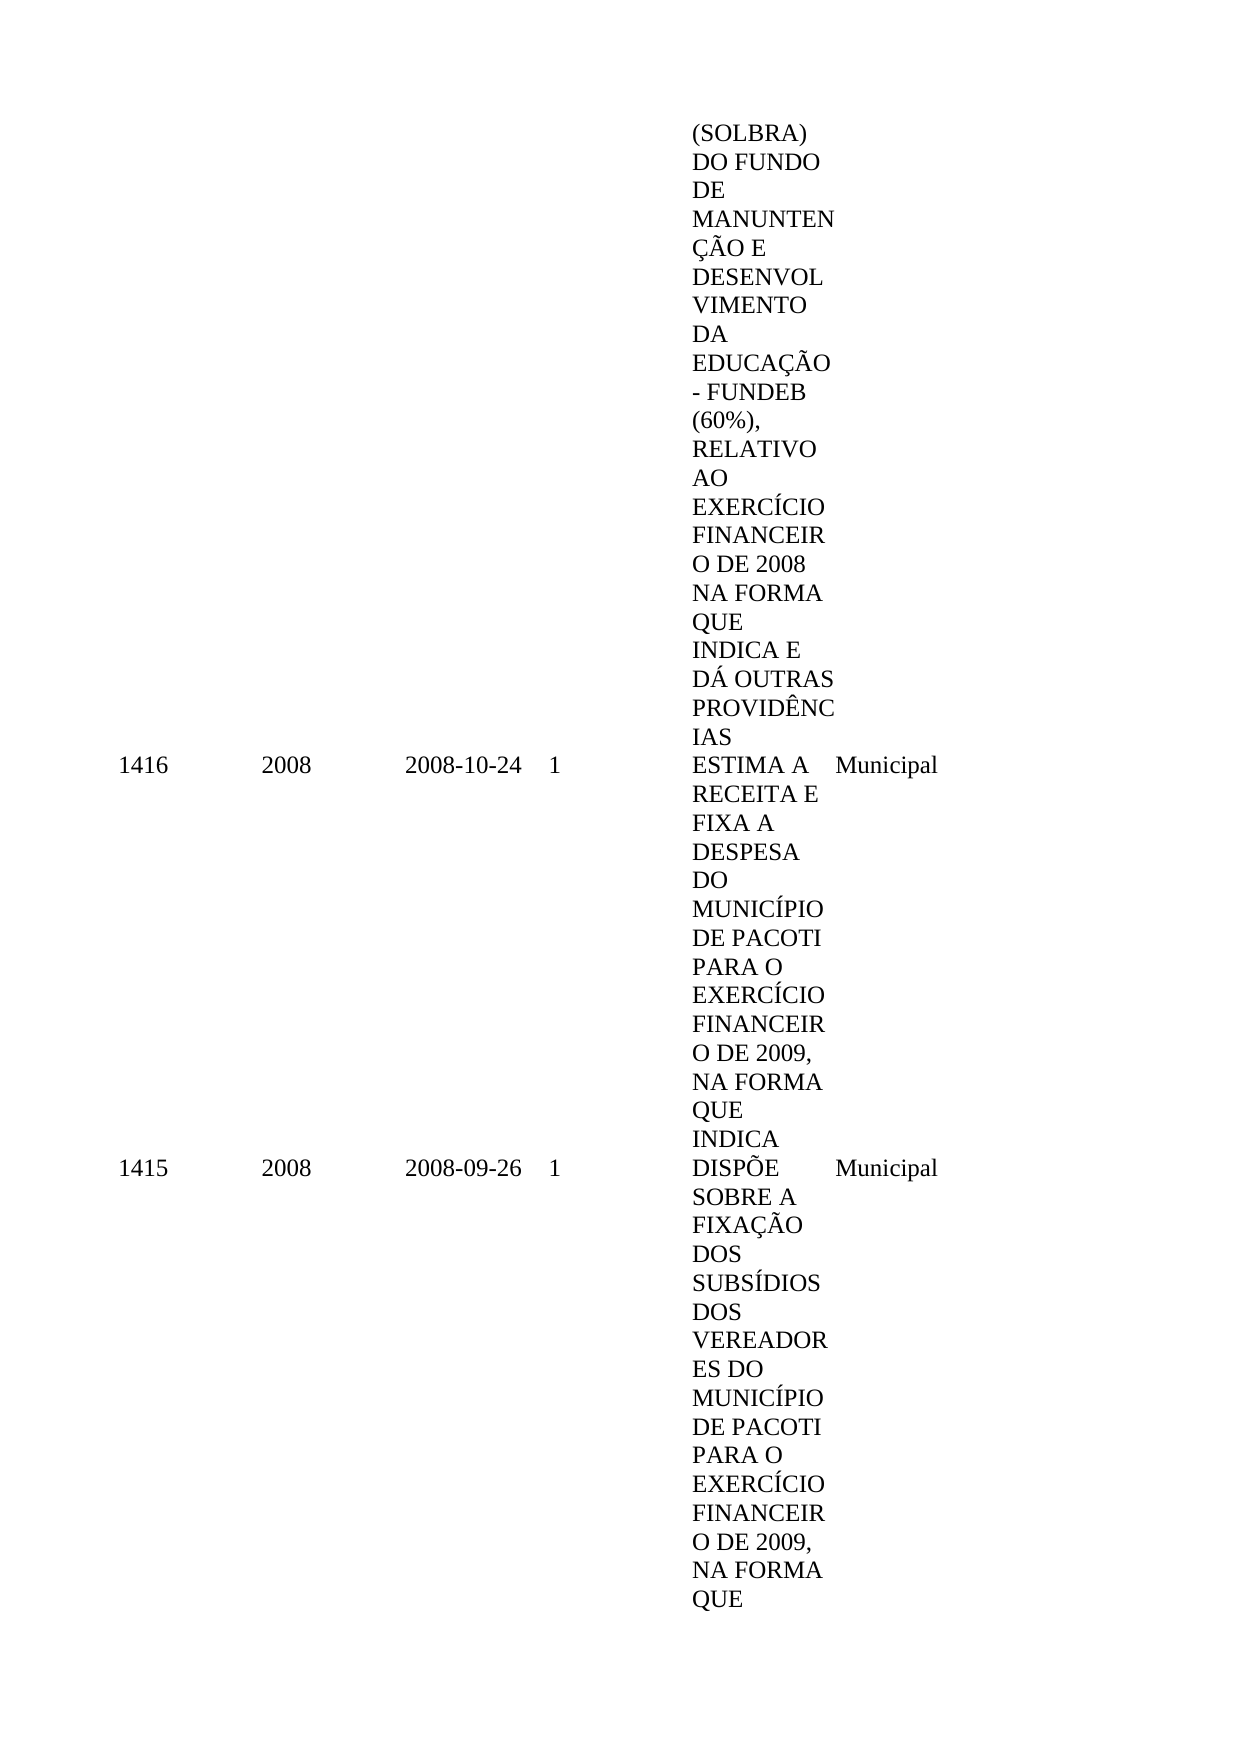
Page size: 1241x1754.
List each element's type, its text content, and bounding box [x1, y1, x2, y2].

table_cell 2008-10-24 [405, 751, 548, 1153]
table_cell [261, 118, 405, 751]
table_cell (SOLBRA) DO FUNDO DE MANUNTENÇÃO E DESENVOLVIMENTO DA EDUCAÇÃO- FUNDEB (60%), RELATIVO AO EXERCÍCIO FINANCEIRO DE 2008 NA FORMA QUE INDICA E DÁ OUTRAS PROVIDÊNCIAS [692, 118, 835, 751]
table_cell 1 [548, 751, 692, 1153]
table_cell [548, 118, 692, 751]
table_cell [979, 118, 1122, 751]
table_cell [979, 751, 1122, 1153]
table_cell [835, 118, 979, 751]
table_cell 1415 [118, 1153, 261, 1613]
table_cell DISPÕE SOBRE A FIXAÇÃO DOS SUBSÍDIOS DOS VEREADORES DO MUNICÍPIO DE PACOTI PARA O EXERCÍCIO FINANCEIRO DE 2009, NA FORMA QUE [692, 1153, 835, 1613]
table_cell 1416 [118, 751, 261, 1153]
table_cell Municipal [835, 1153, 979, 1613]
table_cell 2008 [261, 751, 405, 1153]
table_cell ESTIMA A RECEITA E FIXA A DESPESA DO MUNICÍPIO DE PACOTI PARA O EXERCÍCIO FINANCEIRO DE 2009, NA FORMA QUE INDICA [692, 751, 835, 1153]
table_cell 2008-09-26 [405, 1153, 548, 1613]
table_cell [979, 1153, 1122, 1613]
table_cell [405, 118, 548, 751]
table_cell Municipal [835, 751, 979, 1153]
table_cell 1 [548, 1153, 692, 1613]
table_cell [118, 118, 261, 751]
table_cell 2008 [261, 1153, 405, 1613]
